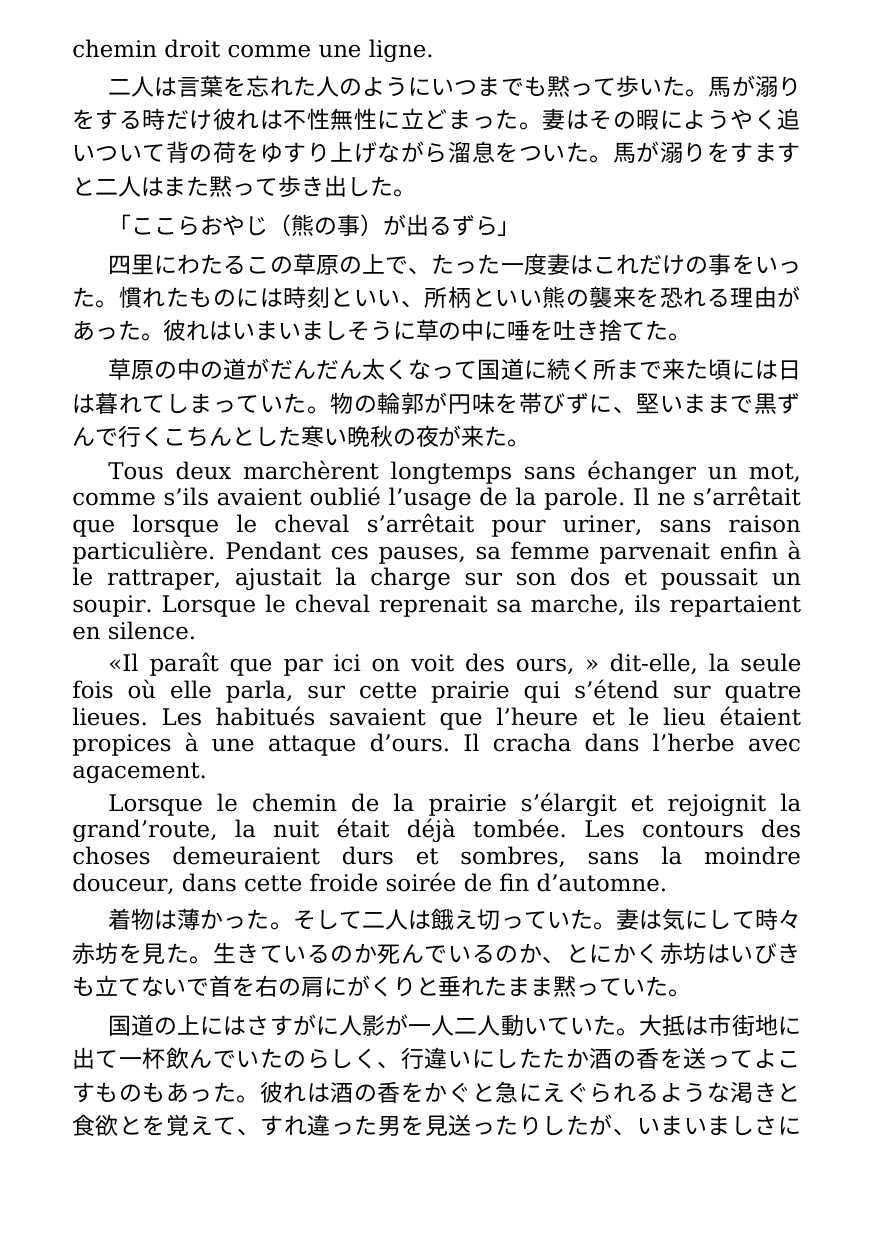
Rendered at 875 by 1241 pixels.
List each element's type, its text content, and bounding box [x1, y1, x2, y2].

text «Il paraît que par ici on voit des ours, » dit-elle, la seule fois où elle parla, sur cette prairie qui s’étend sur quatre lieues. Les habitués savaient que l’heure et le lieu étaient propices à une attaque d’ours. Il cracha dans l’herbe avec agacement. [72, 651, 802, 784]
text chemin droit comme une ligne. [72, 36, 802, 63]
text 四里にわたるこの草原の上で、たった一度妻はこれだけの事をいった。慣れたものには時刻といい、所柄といい熊の襲来を恐れる理由があった。彼れはいまいましそうに草の中に唾を吐き捨てた。 [72, 247, 802, 346]
text 草原の中の道がだんだん太くなって国道に続く所まで来た頃には日は暮れてしまっていた。物の輪郭が円味を帯びずに、堅いままで黒ずんで行くこちんとした寒い晩秋の夜が来た。 [72, 352, 802, 452]
text 国道の上にはさすがに人影が一人二人動いていた。大抵は市街地に出て一杯飲んでいたのらしく、行違いにしたたか酒の香を送ってよこすものもあった。彼れは酒の香をかぐと急にえぐられるような渇きと食欲とを覚えて、すれ違った男を見送ったりしたが、いまいましさに [72, 1008, 802, 1141]
text 「ここらおやじ（熊の事）が出るずら」 [72, 207, 802, 241]
text 着物は薄かった。そして二人は餓え切っていた。妻は気にして時々赤坊を見た。生きているのか死んでいるのか、とにかく赤坊はいびきも立てないで首を右の肩にがくりと垂れたまま黙っていた。 [72, 902, 802, 1002]
text 二人は言葉を忘れた人のようにいつまでも黙って歩いた。馬が溺りをする時だけ彼れは不性無性に立どまった。妻はその暇にようやく追いついて背の荷をゆすり上げながら溜息をついた。馬が溺りをすますと二人はまた黙って歩き出した。 [72, 69, 802, 202]
text Lorsque le chemin de la prairie s’élargit et rejoignit la grand’route, la nuit était déjà tombée. Les contours des choses demeuraient durs et sombres, sans la moindre douceur, dans cette froide soirée de fin d’automne. [72, 790, 802, 896]
text Tous deux marchèrent longtemps sans échanger un mot, comme s’ils avaient oublié l’usage de la parole. Il ne s’arrêtait que lorsque le cheval s’arrêtait pour uriner, sans raison particulière. Pendant ces pauses, sa femme parvenait enfin à le rattraper, ajustait la charge sur son dos et poussait un soupir. Lorsque le cheval reprenait sa marche, ils repartaient en silence. [72, 458, 802, 644]
